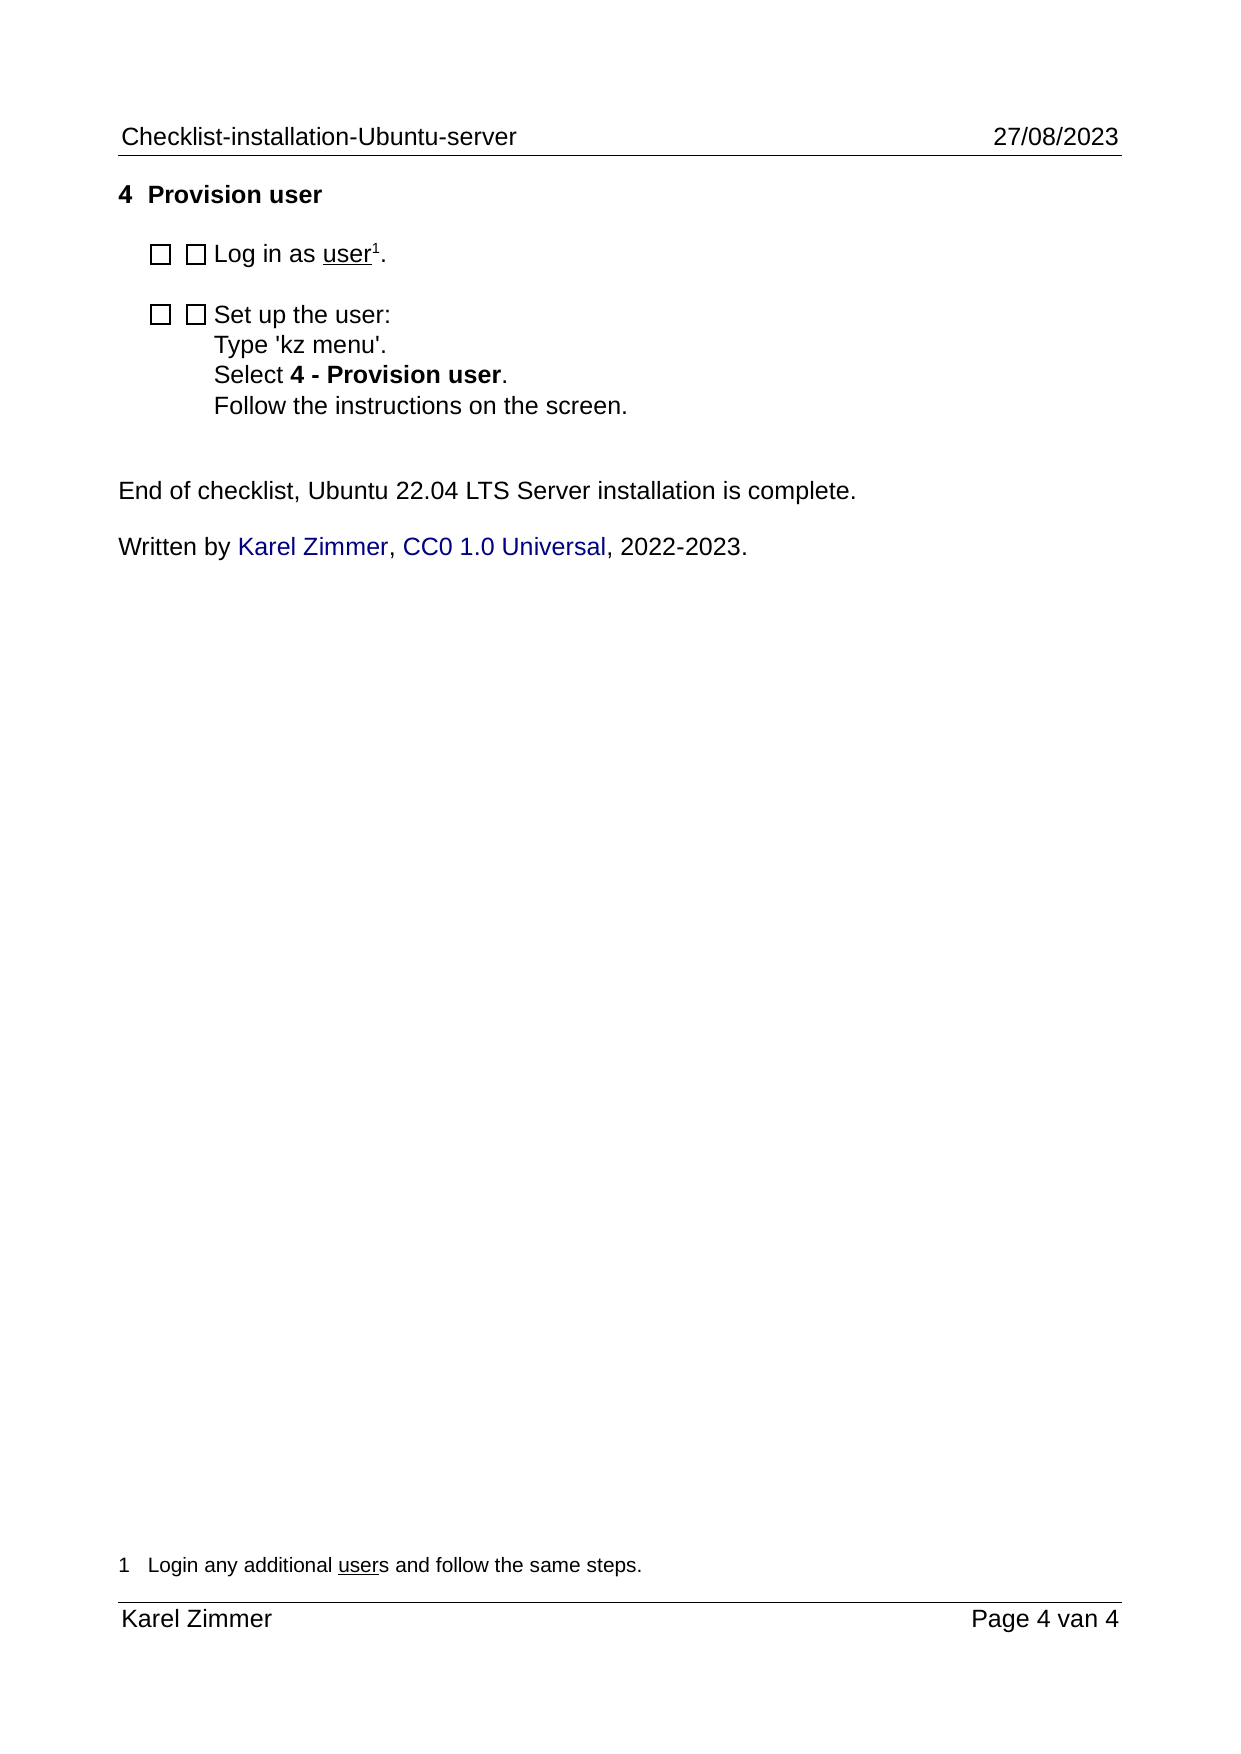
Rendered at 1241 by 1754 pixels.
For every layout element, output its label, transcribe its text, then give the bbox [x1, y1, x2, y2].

table_cell [177, 300, 213, 330]
table_cell [118, 360, 142, 391]
table_cell [118, 300, 142, 330]
table_cell [142, 391, 177, 421]
table_cell Follow the instructions on the screen. [213, 391, 1122, 421]
table_cell [142, 330, 177, 360]
table_cell [213, 269, 1122, 300]
table_cell Type 'kz menu'. [213, 330, 1122, 360]
table_header [118, 239, 142, 269]
table_header Log in as USER. [213, 239, 1122, 269]
table_cell [177, 391, 213, 421]
text End of checklist, Ubuntu 22.04 LTS Server installation is complete. [118, 477, 1122, 505]
table_cell [118, 330, 142, 360]
table_cell [177, 330, 213, 360]
table_cell [177, 269, 213, 300]
table_cell Select 4 - Provision user. [213, 360, 1122, 391]
table_cell [142, 269, 177, 300]
table_cell [142, 300, 177, 330]
table_cell [142, 360, 177, 391]
table_cell [118, 391, 142, 421]
table_cell [177, 360, 213, 391]
table_header [142, 239, 177, 269]
table_header [177, 239, 213, 269]
text Written by Karel Zimmer, CC0 1.0 Universal, 2022-2023. [118, 533, 1122, 561]
table_cell [118, 269, 142, 300]
list Provision user [118, 177, 1122, 211]
table_cell Set up the user: [213, 300, 1122, 330]
